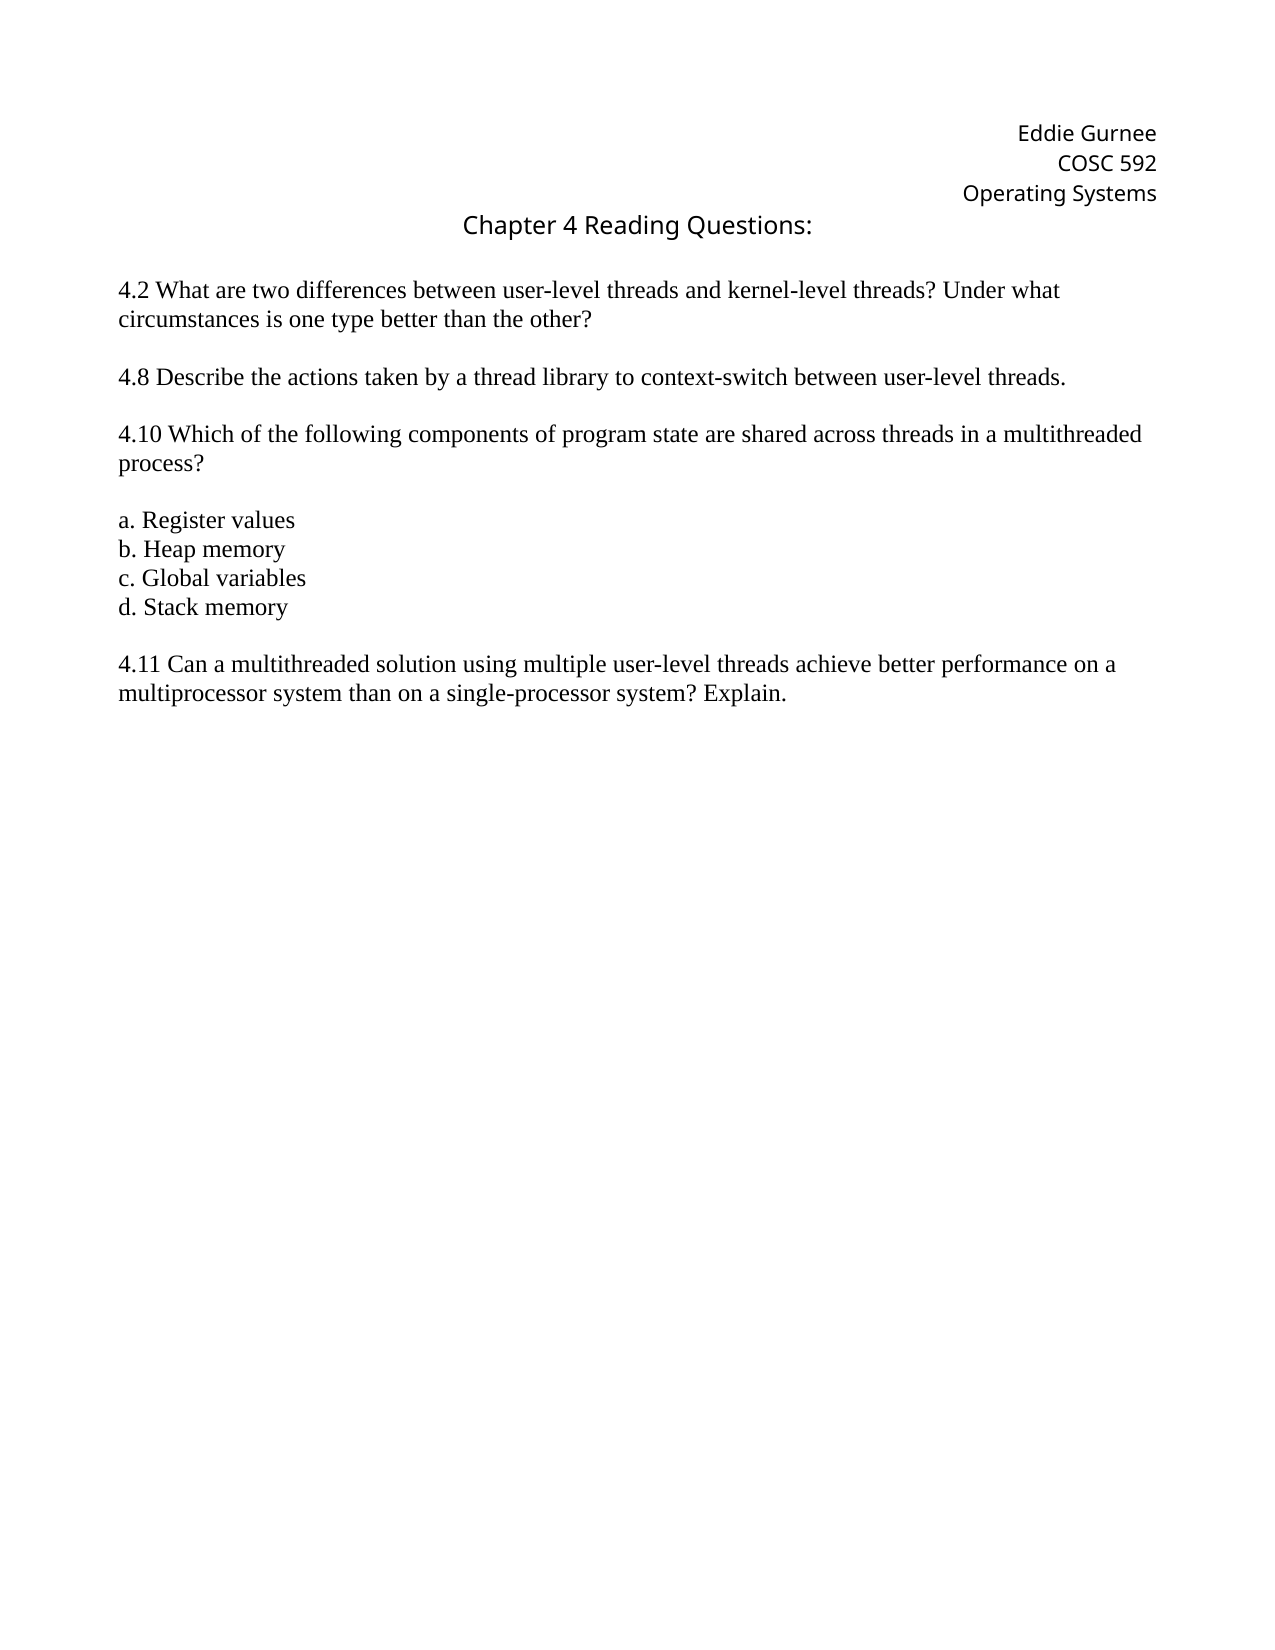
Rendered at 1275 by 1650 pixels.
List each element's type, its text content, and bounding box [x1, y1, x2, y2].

text 4.10 Which of the following components of program state are shared across threads in a multithreaded process? [118, 419, 1157, 477]
text 4.11 Can a multithreaded solution using multiple user-level threads achieve better performance on a multiprocessor system than on a single-processor system? Explain. [118, 649, 1157, 707]
text COSC 592 [118, 148, 1157, 178]
text Eddie Gurnee [118, 118, 1157, 148]
text d. Stack memory [118, 592, 1157, 621]
text c. Global variables [118, 563, 1157, 592]
text Operating Systems [118, 178, 1157, 207]
text b. Heap memory [118, 534, 1157, 563]
text 4.2 What are two differences between user-level threads and kernel-level threads? Under what circumstances is one type better than the other? [118, 276, 1157, 333]
text a. Register values [118, 506, 1157, 534]
text 4.8 Describe the actions taken by a thread library to context-switch between user-level threads. [118, 362, 1157, 391]
text Chapter 4 Reading Questions: [118, 207, 1157, 242]
